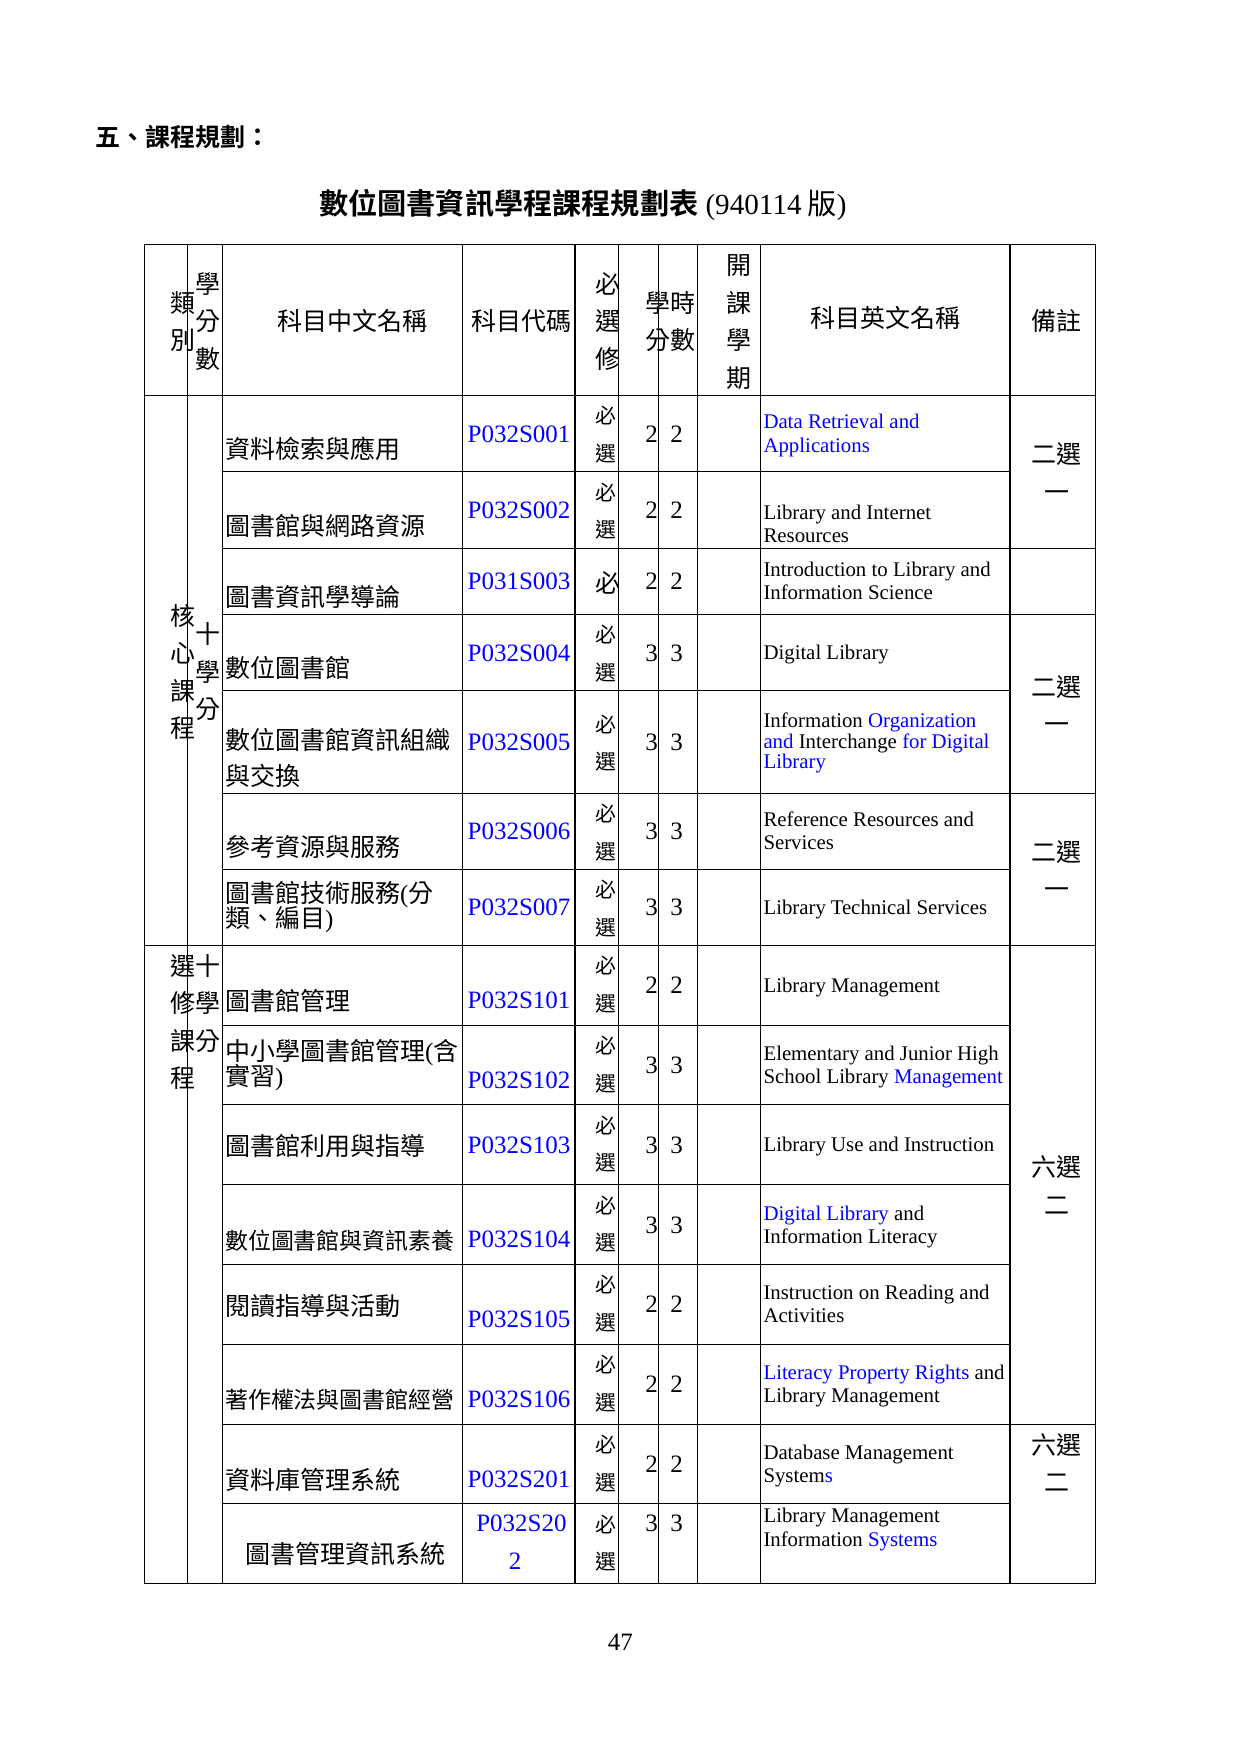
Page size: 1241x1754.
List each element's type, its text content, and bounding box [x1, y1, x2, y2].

table_cell 閱讀指導與活動 [223, 1265, 462, 1344]
table_cell Library and Internet Resources [761, 472, 1009, 547]
table_cell 2 [659, 396, 697, 471]
table_cell 2 [659, 472, 697, 547]
table_cell 十學分 [188, 946, 222, 1583]
table_cell Instruction on Reading and Activities [761, 1265, 1009, 1344]
table_cell 2 [619, 1425, 658, 1503]
table_cell 圖書館利用與指導 [223, 1105, 462, 1184]
table_cell P032S202 [463, 1504, 574, 1583]
table_cell [698, 1105, 760, 1184]
table_cell P032S004 [463, 615, 574, 690]
table_cell 資料庫管理系統 [223, 1425, 462, 1503]
table_cell Library Technical Services [761, 870, 1009, 945]
table_cell 2 [619, 549, 658, 614]
table_header 必選修 [576, 245, 618, 395]
table_header 開課學期 [698, 245, 760, 395]
table_cell 2 [659, 1265, 697, 1344]
table_cell 中小學圖書館管理(含實習) [223, 1026, 462, 1104]
table_cell 參考資源與服務 [223, 794, 462, 869]
table_cell 2 [659, 1425, 697, 1503]
table_header 類別 [145, 245, 187, 395]
table_cell 必選 [576, 615, 618, 690]
table_cell 必選 [576, 1345, 618, 1423]
table_header 學分數 [188, 245, 222, 395]
table_cell 著作權法與圖書館經營 [223, 1345, 462, 1423]
table_cell Library Management [761, 946, 1009, 1024]
table_cell 3 [619, 794, 658, 869]
table_cell 3 [619, 1185, 658, 1264]
table_cell 選修課程 [145, 946, 187, 1583]
text 數位圖書資訊學程課程規劃表 (940114版) [95, 181, 1070, 223]
table_cell [698, 1026, 760, 1104]
table_cell P032S101 [463, 946, 574, 1024]
table_cell 二選一 [1011, 396, 1095, 547]
table_cell P032S007 [463, 870, 574, 945]
table_cell 必選 [576, 1425, 618, 1503]
table_cell Reference Resources and Services [761, 794, 1009, 869]
table_cell 3 [619, 1026, 658, 1104]
table_cell Digital Library and Information Literacy [761, 1185, 1009, 1264]
table_cell 2 [659, 1345, 697, 1423]
table_cell 圖書館技術服務(分類、編目) [223, 870, 462, 945]
table_cell P032S001 [463, 396, 574, 471]
table_cell 2 [619, 396, 658, 471]
table_cell 資料檢索與應用 [223, 396, 462, 471]
table_cell [698, 472, 760, 547]
table_cell P032S005 [463, 691, 574, 793]
table_cell P032S201 [463, 1425, 574, 1503]
table_cell [698, 946, 760, 1024]
table_cell Library Management Information Systems [761, 1504, 1009, 1583]
table_cell P032S002 [463, 472, 574, 547]
table_cell 二選一 [1011, 615, 1095, 793]
table_cell P032S006 [463, 794, 574, 869]
table_cell 3 [659, 1105, 697, 1184]
table_cell 2 [659, 946, 697, 1024]
table_cell 2 [619, 472, 658, 547]
table_cell 圖書館管理 [223, 946, 462, 1024]
table_cell 六選二 [1011, 946, 1095, 1423]
table_header 科目中文名稱 [223, 245, 462, 395]
table_cell 3 [619, 615, 658, 690]
table_cell 必選 [576, 691, 618, 793]
table_cell 2 [619, 946, 658, 1024]
table_cell 3 [659, 870, 697, 945]
table_cell Introduction to Library and Information Science [761, 549, 1009, 614]
table_cell [698, 549, 760, 614]
table_cell 圖書資訊學導論 [223, 549, 462, 614]
table_cell [698, 396, 760, 471]
table_cell 3 [659, 691, 697, 793]
table_cell Database Management Systems [761, 1425, 1009, 1503]
table_cell Data Retrieval and Applications [761, 396, 1009, 471]
table_cell 必選 [576, 794, 618, 869]
table_cell P032S102 [463, 1026, 574, 1104]
table_cell 3 [659, 615, 697, 690]
table_header 科目英文名稱 [761, 245, 1009, 395]
table_header 時數 [659, 245, 697, 395]
table_cell 2 [619, 1345, 658, 1423]
table_cell [698, 615, 760, 690]
table_cell Literacy Property Rights and Library Management [761, 1345, 1009, 1423]
table_cell 六選二 [1011, 1425, 1095, 1583]
table_cell 3 [659, 1185, 697, 1264]
table_cell [1011, 549, 1095, 614]
table_cell [698, 691, 760, 793]
table_cell [698, 794, 760, 869]
table_cell 3 [659, 1504, 697, 1583]
table_cell 數位圖書館資訊組織與交換 [223, 691, 462, 793]
table_cell P032S106 [463, 1345, 574, 1423]
table_cell 3 [619, 1105, 658, 1184]
table_cell 必 [576, 549, 618, 614]
table_cell 3 [619, 870, 658, 945]
table_cell 必選 [576, 1026, 618, 1104]
table_cell 3 [659, 794, 697, 869]
table_cell [698, 870, 760, 945]
table_cell P032S105 [463, 1265, 574, 1344]
table_cell 必選 [576, 396, 618, 471]
table_cell 必選 [576, 1265, 618, 1344]
table_cell Digital Library [761, 615, 1009, 690]
table_cell 必選 [576, 472, 618, 547]
table_cell 2 [619, 1265, 658, 1344]
table_cell [698, 1185, 760, 1264]
table_cell 3 [659, 1026, 697, 1104]
table_cell [698, 1425, 760, 1503]
table_cell Library Use and Instruction [761, 1105, 1009, 1184]
table_cell 必選 [576, 1185, 618, 1264]
table_cell P031S003 [463, 549, 574, 614]
table_cell 圖書館與網路資源 [223, 472, 462, 547]
table_cell [698, 1345, 760, 1423]
table_cell Information Organization and Interchange for Digital Library [761, 691, 1009, 793]
table_cell P032S104 [463, 1185, 574, 1264]
table_cell 必選 [576, 946, 618, 1024]
table_cell 3 [619, 691, 658, 793]
table_cell 必選 [576, 870, 618, 945]
table_cell [698, 1504, 760, 1583]
table_header 學分 [619, 245, 658, 395]
table_cell 二選一 [1011, 794, 1095, 945]
table_cell Elementary and Junior High School Library Management [761, 1026, 1009, 1104]
table_header 備註 [1011, 245, 1095, 395]
table_cell 3 [619, 1504, 658, 1583]
text 五、課程規劃： [95, 117, 1070, 153]
table_header 科目代碼 [463, 245, 574, 395]
table_cell 必選 [576, 1105, 618, 1184]
table_cell [698, 1265, 760, 1344]
table_cell 數位圖書館與資訊素養 [223, 1185, 462, 1264]
table_cell 核心課程 [145, 396, 187, 945]
table_cell 必選 [576, 1504, 618, 1583]
table_cell 圖書管理資訊系統 [223, 1504, 462, 1583]
table_cell 2 [659, 549, 697, 614]
table_cell 數位圖書館 [223, 615, 462, 690]
table_cell 十學分 [188, 396, 222, 945]
table_cell P032S103 [463, 1105, 574, 1184]
